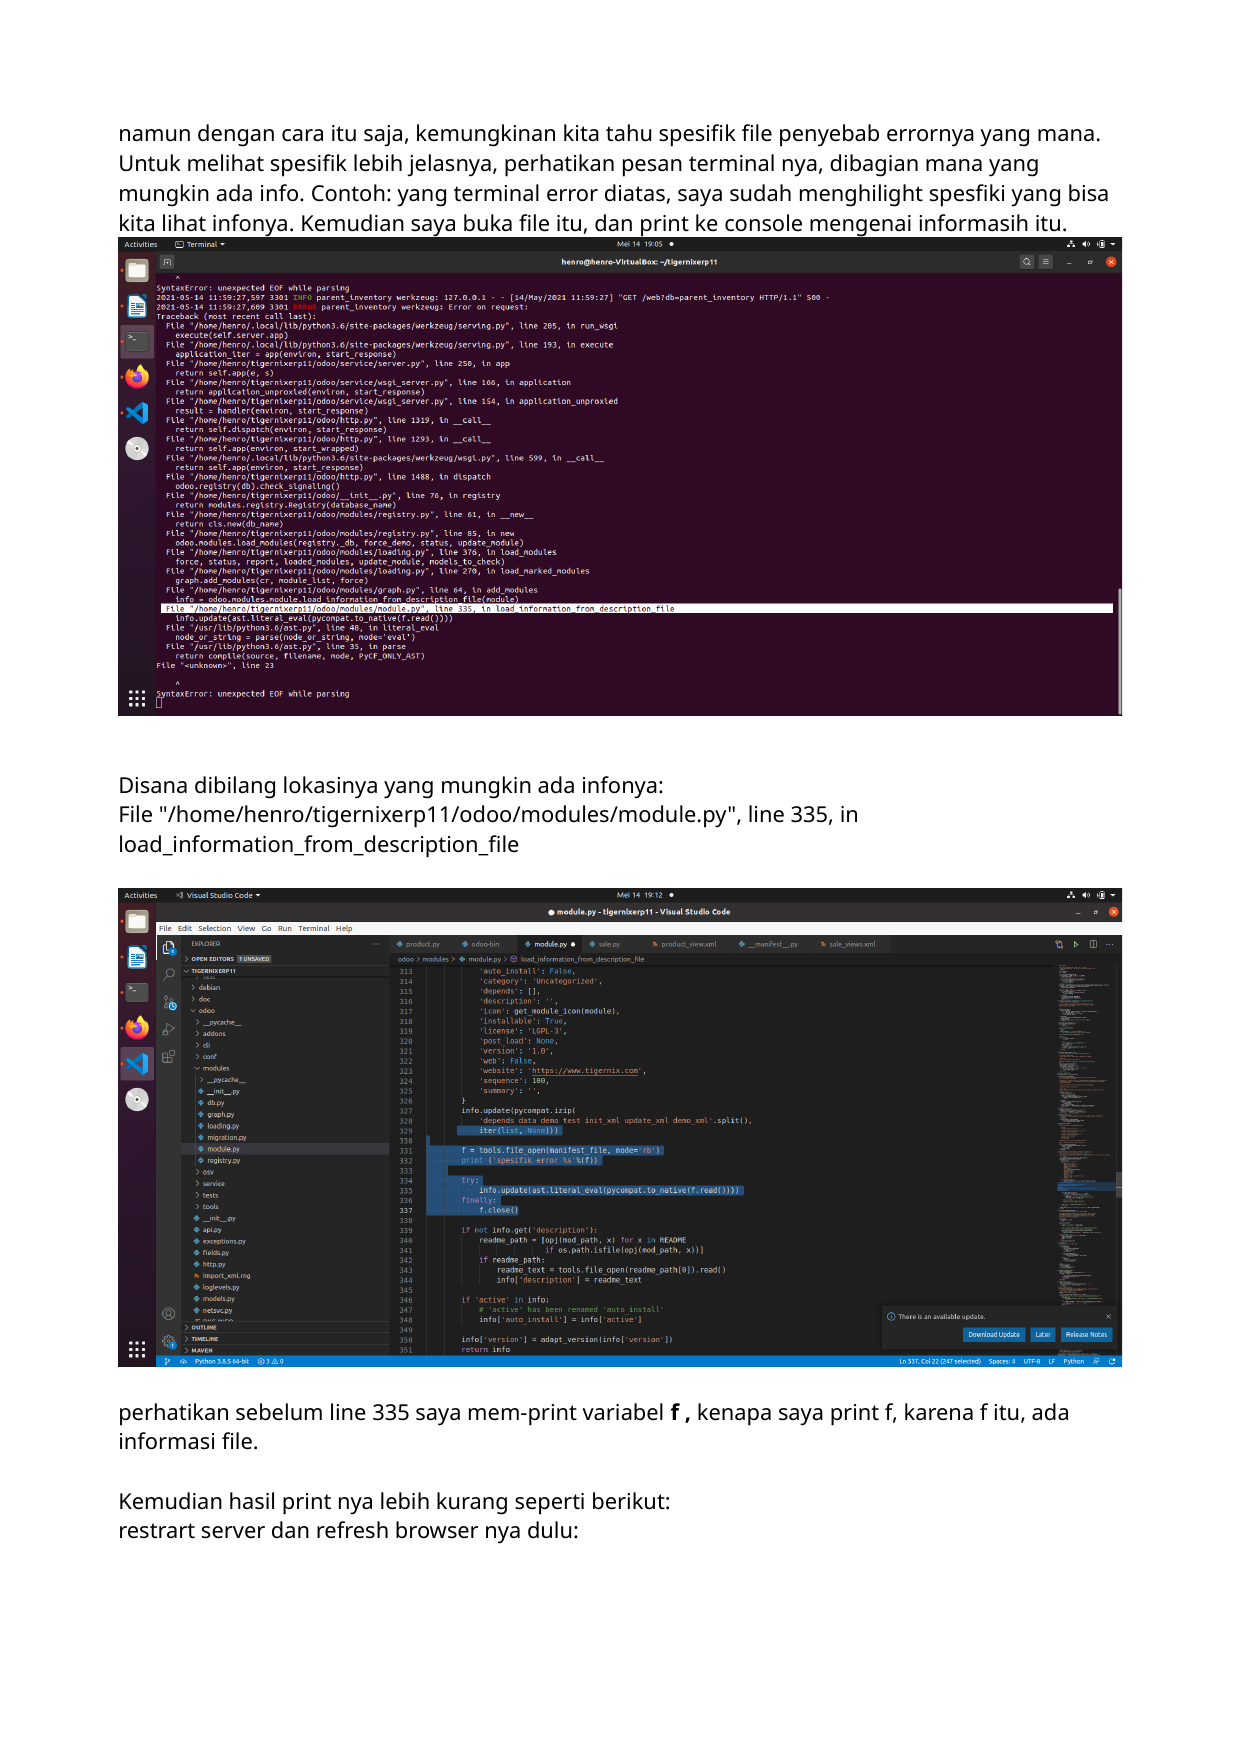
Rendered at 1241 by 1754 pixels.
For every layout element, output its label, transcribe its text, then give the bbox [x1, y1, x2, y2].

text perhatikan sebelum line 335 saya mem-print variabel f , kenapa saya print f, karena f itu, ada informasi file. [118, 1396, 1122, 1456]
text Disana dibilang lokasinya yang mungkin ada infonya: [118, 770, 1122, 799]
text namun dengan cara itu saja, kemungkinan kita tahu spesifik file penyebab errornya yang mana. Untuk melihat spesifik lebih jelasnya, perhatikan pesan terminal nya, dibagian mana yang mungkin ada info. Contoh: yang terminal error diatas, saya sudah menghilight spesfiki yang bisa kita lihat infonya. Kemudian saya buka file itu, dan print ke console mengenai informasih itu. [118, 118, 1122, 237]
picture [118, 237, 1123, 716]
text File "/home/henro/tigernixerp11/odoo/modules/module.py", line 335, in load_information_from_description_file [118, 799, 1122, 859]
text restrart server dan refresh browser nya dulu: [118, 1516, 1122, 1545]
picture [118, 888, 1123, 1367]
text Kemudian hasil print nya lebih kurang seperti berikut: [118, 1486, 1122, 1516]
